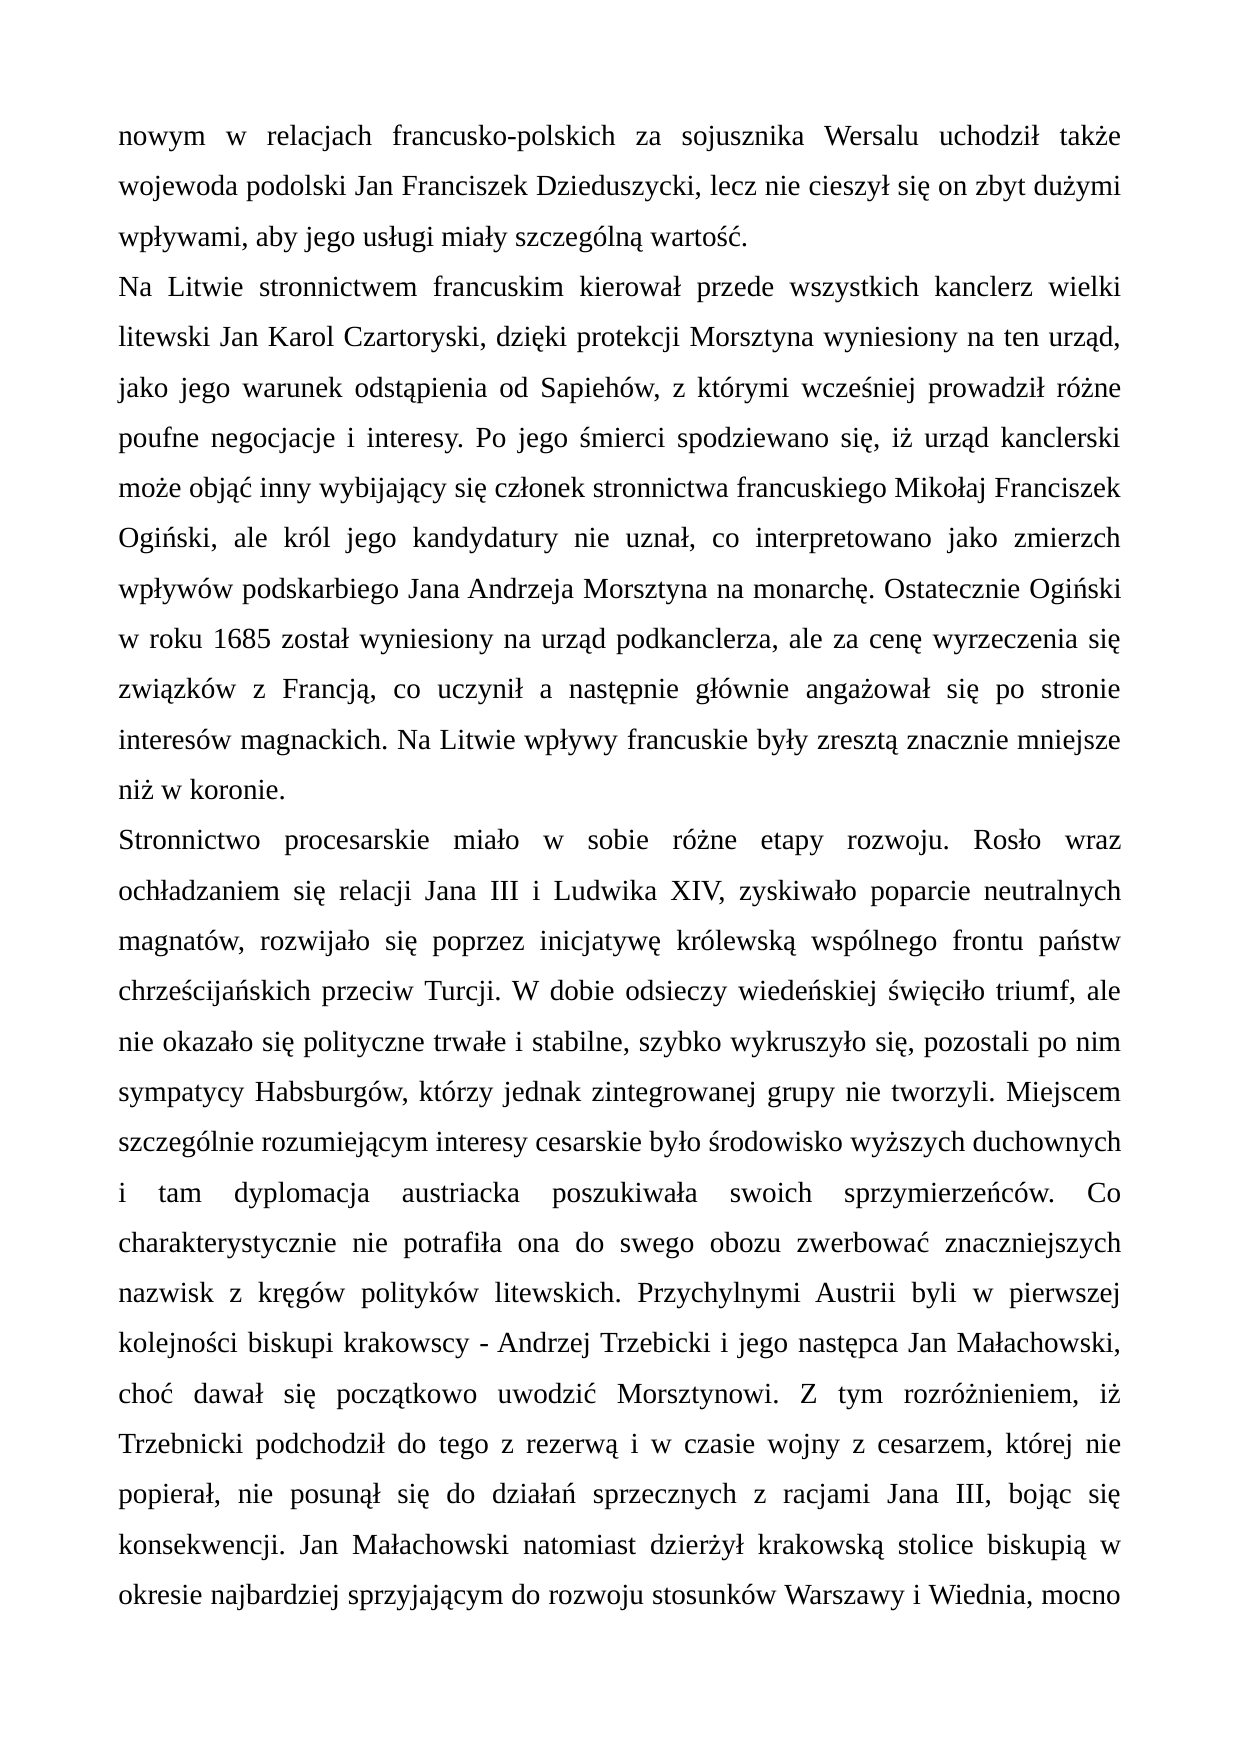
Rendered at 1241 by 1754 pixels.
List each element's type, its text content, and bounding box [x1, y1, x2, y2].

text nowym w relacjach francusko-polskich za sojusznika Wersalu uchodził także wojewoda podolski Jan Franciszek Dzieduszycki, lecz nie cieszył się on zbyt dużymi wpływami, aby jego usługi miały szczególną wartość. [118, 118, 1122, 252]
text Stronnictwo procesarskie miało w sobie różne etapy rozwoju. Rosło wraz ochładzaniem się relacji Jana III i Ludwika XIV, zyskiwało poparcie neutralnych magnatów, rozwijało się poprzez inicjatywę królewską wspólnego frontu państw chrześcijańskich przeciw Turcji. W dobie odsieczy wiedeńskiej święciło triumf, ale nie okazało się polityczne trwałe i stabilne, szybko wykruszyło się, pozostali po nim sympatycy Habsburgów, którzy jednak zintegrowanej grupy nie tworzyli. Miejscem szczególnie rozumiejącym interesy cesarskie było środowisko wyższych duchownych i tam dyplomacja austriacka poszukiwała swoich sprzymierzeńców. Co charakterystycznie nie potrafiła ona do swego obozu zwerbować znaczniejszych nazwisk z kręgów polityków litewskich. Przychylnymi Austrii byli w pierwszej kolejności biskupi krakowscy - Andrzej Trzebicki i jego następca Jan Małachowski, choć dawał się początkowo uwodzić Morsztynowi. Z tym rozróżnieniem, iż Trzebnicki podchodził do tego z rezerwą i w czasie wojny z cesarzem, której nie popierał, nie posunął się do działań sprzecznych z racjami Jana III, bojąc się konsekwencji. Jan Małachowski natomiast dzierżył krakowską stolice biskupią w okresie najbardziej sprzyjającym do rozwoju stosunków Warszawy i Wiednia, mocno [118, 822, 1122, 1611]
text Na Litwie stronnictwem francuskim kierował przede wszystkich kanclerz wielki litewski Jan Karol Czartoryski, dzięki protekcji Morsztyna wyniesiony na ten urząd, jako jego warunek odstąpienia od Sapiehów, z którymi wcześniej prowadził różne poufne negocjacje i interesy. Po jego śmierci spodziewano się, iż urząd kanclerski może objąć inny wybijający się członek stronnictwa francuskiego Mikołaj Franciszek Ogiński, ale król jego kandydatury nie uznał, co interpretowano jako zmierzch wpływów podskarbiego Jana Andrzeja Morsztyna na monarchę. Ostatecznie Ogiński w roku 1685 został wyniesiony na urząd podkanclerza, ale za cenę wyrzeczenia się związków z Francją, co uczynił a następnie głównie angażował się po stronie interesów magnackich. Na Litwie wpływy francuskie były zresztą znacznie mniejsze niż w koronie. [118, 269, 1122, 806]
